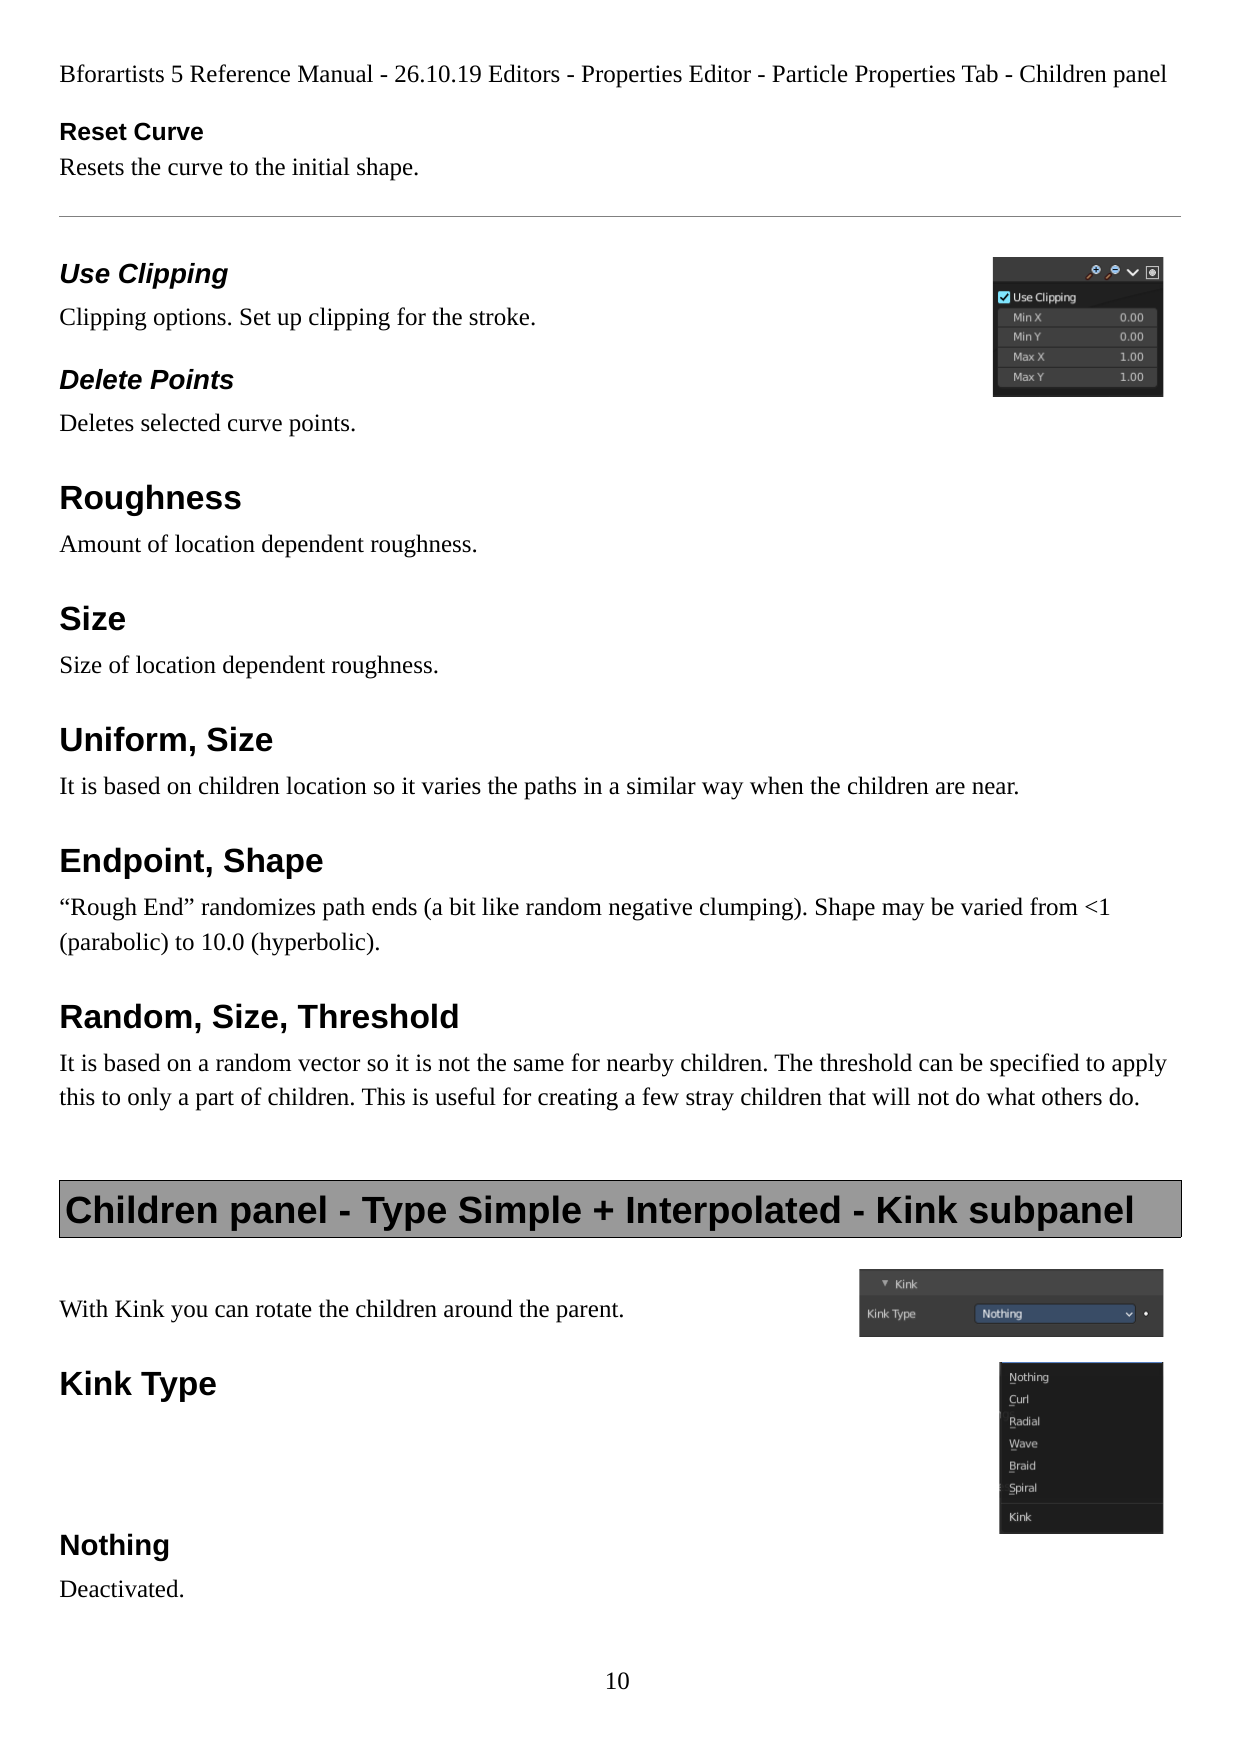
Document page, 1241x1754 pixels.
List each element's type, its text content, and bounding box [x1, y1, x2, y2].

subtitle Delete Points [59, 364, 992, 396]
text Amount of location dependent roughness. [59, 529, 1181, 558]
text Size of location dependent roughness. [59, 650, 1181, 679]
text Clipping options. Set up clipping for the stroke. [59, 302, 992, 331]
subtitle Size [59, 599, 1181, 638]
subtitle Nothing [59, 1528, 1181, 1561]
subtitle Reset Curve [59, 117, 1181, 146]
subtitle [1164, 1364, 1181, 1402]
subtitle Kink Type [59, 1364, 999, 1402]
subtitle [1164, 258, 1181, 290]
table_header Children panel - Type Simple + Interpolated - Kink subpanel [60, 1181, 1181, 1237]
picture [859, 1269, 1164, 1337]
text “Rough End” randomizes path ends (a bit like random negative clumping). Shape may be varied from <1 (parabolic) to 10.0 (hyperbolic). [59, 892, 1181, 956]
text Resets the curve to the initial shape. [59, 152, 1181, 181]
subtitle Endpoint, Shape [59, 841, 1181, 880]
text With Kink you can rotate the children around the parent. [59, 1294, 859, 1323]
text It is based on children location so it varies the paths in a similar way when the children are near. [59, 771, 1181, 800]
picture [992, 257, 1164, 397]
subtitle Roughness [59, 478, 1181, 517]
text Deletes selected curve points. [59, 408, 1181, 437]
text Deactivated. [59, 1574, 1181, 1603]
subtitle Random, Size, Threshold [59, 997, 1181, 1035]
subtitle [1164, 364, 1181, 396]
subtitle Uniform, Size [59, 720, 1181, 759]
subtitle Use Clipping [59, 258, 992, 290]
picture [999, 1362, 1164, 1534]
text It is based on a random vector so it is not the same for nearby children. The threshold can be specified to apply this to only a part of children. This is useful for creating a few stray children that will not do what others do. [59, 1048, 1181, 1111]
